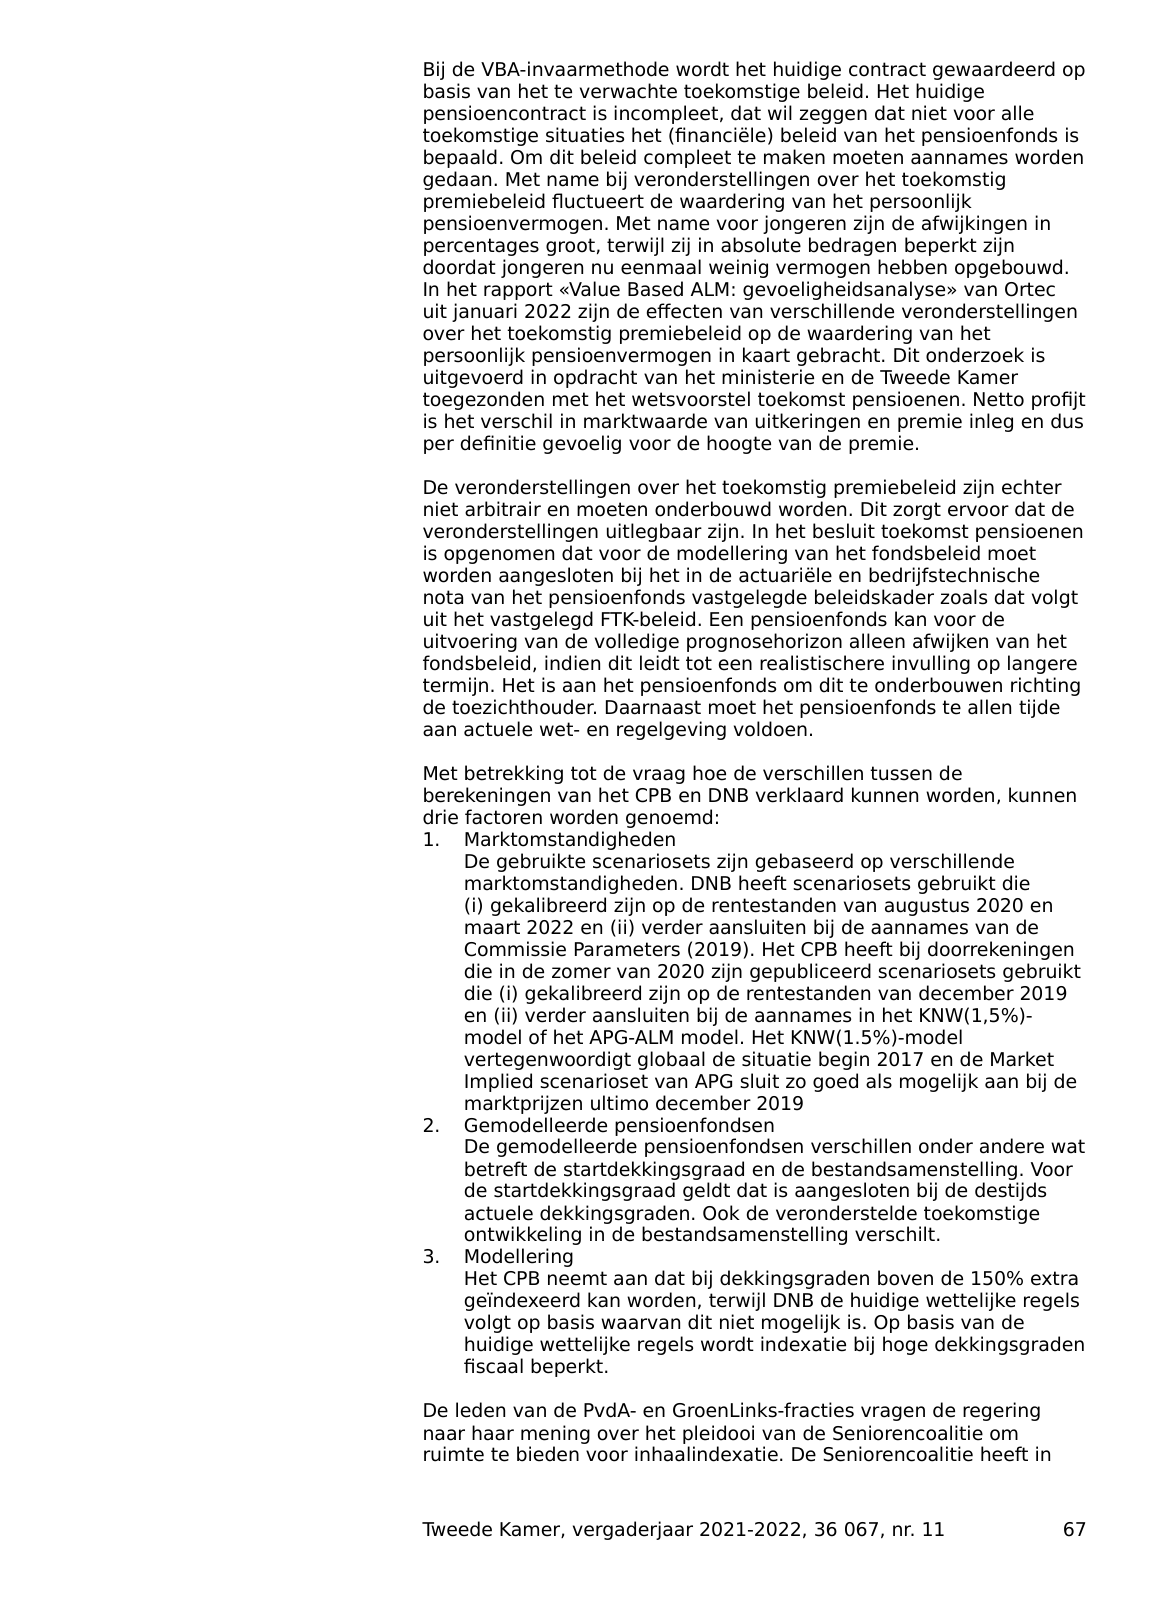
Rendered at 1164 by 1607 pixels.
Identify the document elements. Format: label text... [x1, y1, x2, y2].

text Het CPB neemt aan dat bij dekkingsgraden boven de 150% extra geïndexeerd kan worden, terwijl DNB de huidige wettelijke regels volgt op basis waarvan dit niet mogelijk is. Op basis van de huidige wettelijke regels wordt indexatie bij hoge dekkingsgraden fiscaal beperkt. [464, 1268, 1087, 1378]
text De gemodelleerde pensioenfondsen verschillen onder andere wat betreft de startdekkingsgraad en de bestandsamenstelling. Voor de startdekkingsgraad geldt dat is aangesloten bij de destijds actuele dekkingsgraden. Ook de veronderstelde toekomstige ontwikkeling in de bestandsamenstelling verschilt. [464, 1136, 1087, 1246]
text Bij de VBA-invaarmethode wordt het huidige contract gewaardeerd op basis van het te verwachte toekomstige beleid. Het huidige pensioencontract is incompleet, dat wil zeggen dat niet voor alle toekomstige situaties het (financiële) beleid van het pensioenfonds is bepaald. Om dit beleid compleet te maken moeten aannames worden gedaan. Met name bij veronderstellingen over het toekomstig premiebeleid fluctueert de waardering van het persoonlijk pensioenvermogen. Met name voor jongeren zijn de afwijkingen in percentages groot, terwijl zij in absolute bedragen beperkt zijn doordat jongeren nu eenmaal weinig vermogen hebben opgebouwd. In het rapport «Value Based ALM: gevoeligheidsanalyse» van Ortec uit januari 2022 zijn de effecten van verschillende veronderstellingen over het toekomstig premiebeleid op de waardering van het persoonlijk pensioenvermogen in kaart gebracht. Dit onderzoek is uitgevoerd in opdracht van het ministerie en de Tweede Kamer toegezonden met het wetsvoorstel toekomst pensioenen. Netto profijt is het verschil in marktwaarde van uitkeringen en premie inleg en dus per definitie gevoelig voor de hoogte van de premie. [422, 59, 1087, 455]
text Met betrekking tot de vraag hoe de verschillen tussen de berekeningen van het CPB en DNB verklaard kunnen worden, kunnen drie factoren worden genoemd: [422, 763, 1087, 829]
text 3. Modellering [422, 1246, 1087, 1268]
text 2. Gemodelleerde pensioenfondsen [422, 1114, 1087, 1136]
text 1. Marktomstandigheden [422, 829, 1087, 851]
text De veronderstellingen over het toekomstig premiebeleid zijn echter niet arbitrair en moeten onderbouwd worden. Dit zorgt ervoor dat de veronderstellingen uitlegbaar zijn. In het besluit toekomst pensioenen is opgenomen dat voor de modellering van het fondsbeleid moet worden aangesloten bij het in de actuariële en bedrijfstechnische nota van het pensioenfonds vastgelegde beleidskader zoals dat volgt uit het vastgelegd FTK-beleid. Een pensioenfonds kan voor de uitvoering van de volledige prognosehorizon alleen afwijken van het fondsbeleid, indien dit leidt tot een realistischere invulling op langere termijn. Het is aan het pensioenfonds om dit te onderbouwen richting de toezichthouder. Daarnaast moet het pensioenfonds te allen tijde aan actuele wet- en regelgeving voldoen. [422, 477, 1087, 741]
text De gebruikte scenariosets zijn gebaseerd op verschillende marktomstandigheden. DNB heeft scenariosets gebruikt die (i) gekalibreerd zijn op de rentestanden van augustus 2020 en maart 2022 en (ii) verder aansluiten bij de aannames van de Commissie Parameters (2019). Het CPB heeft bij doorrekeningen die in de zomer van 2020 zijn gepubliceerd scenariosets gebruikt die (i) gekalibreerd zijn op de rentestanden van december 2019 en (ii) verder aansluiten bij de aannames in het KNW(1,5%)-model of het APG-ALM model. Het KNW(1.5%)-model vertegenwoordigt globaal de situatie begin 2017 en de Market Implied scenarioset van APG sluit zo goed als mogelijk aan bij de marktprijzen ultimo december 2019 [464, 851, 1087, 1114]
text De leden van de PvdA- en GroenLinks-fracties vragen de regering naar haar mening over het pleidooi van de Seniorencoalitie om ruimte te bieden voor inhaalindexatie. De Seniorencoalitie heeft in [422, 1400, 1087, 1466]
